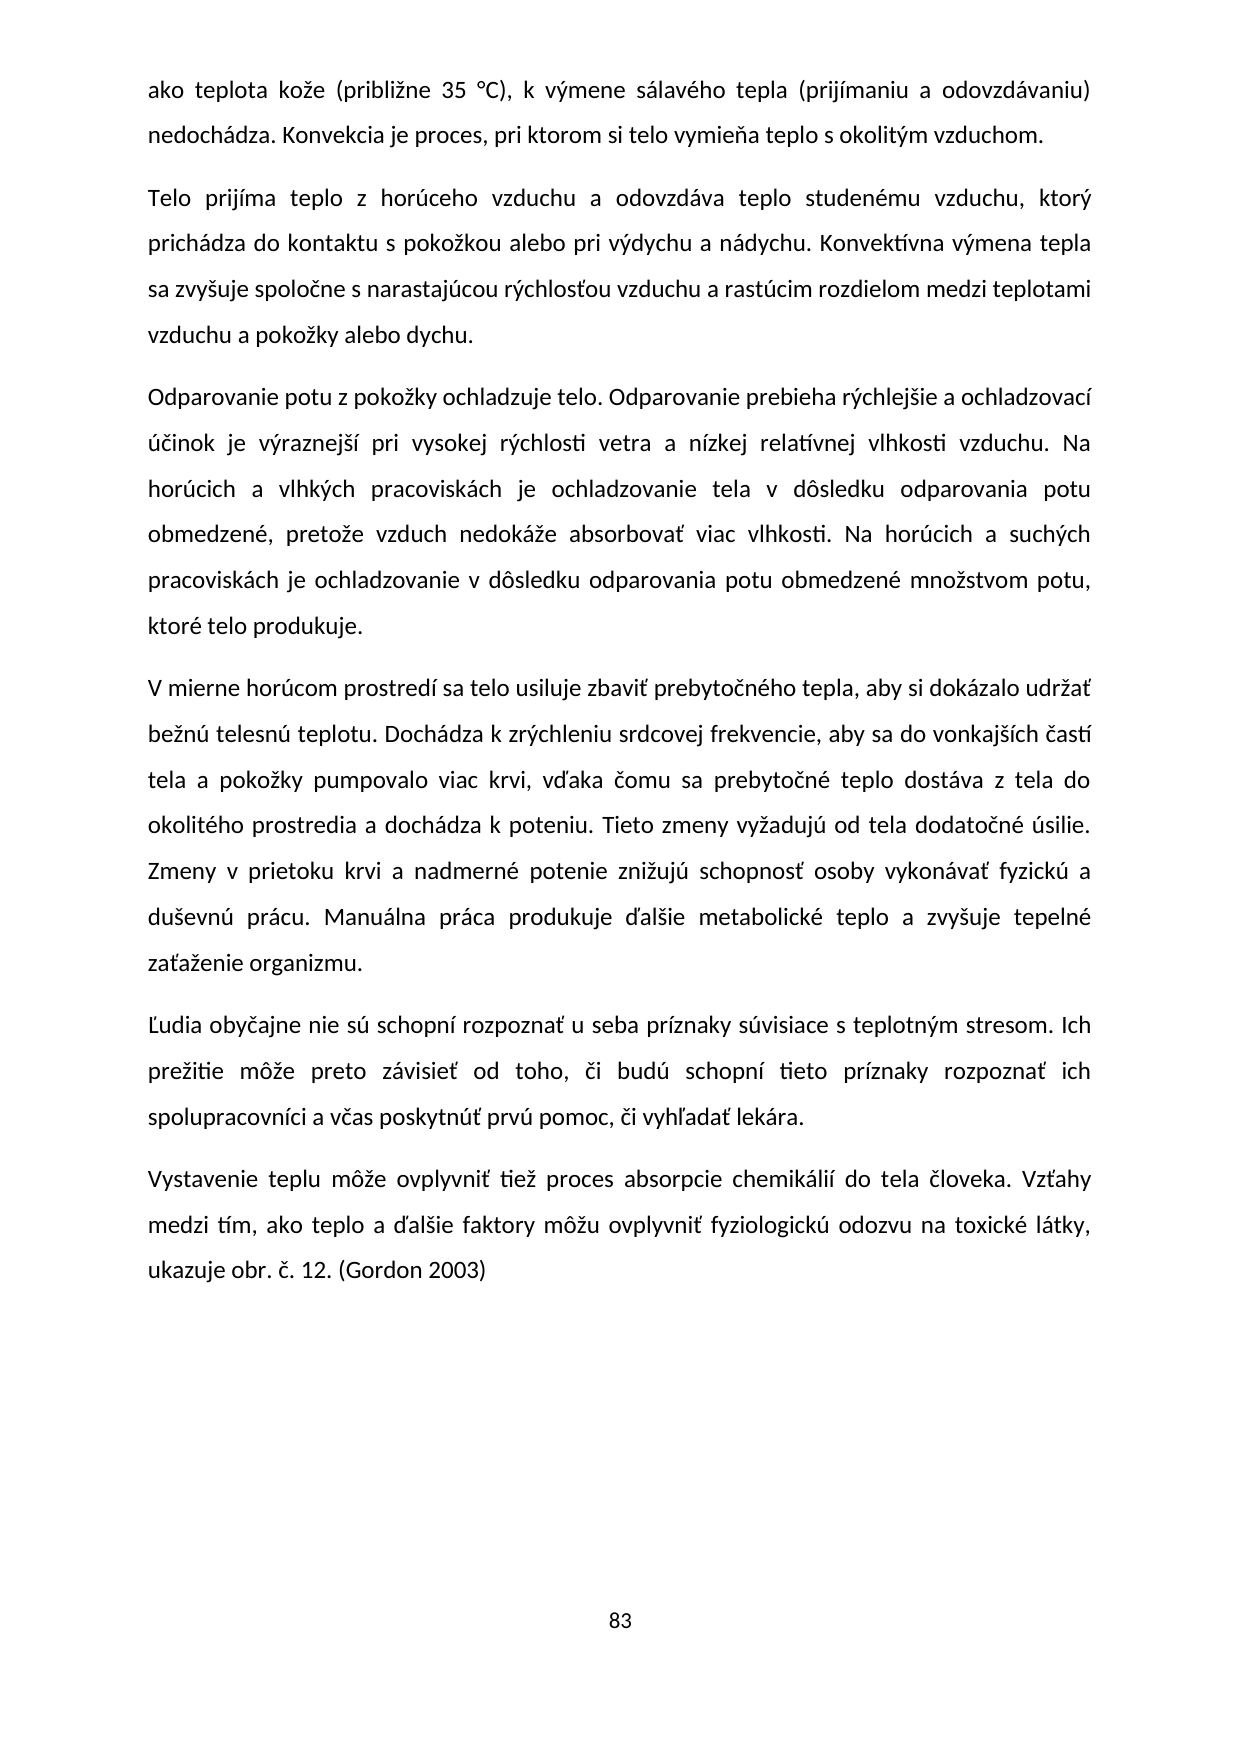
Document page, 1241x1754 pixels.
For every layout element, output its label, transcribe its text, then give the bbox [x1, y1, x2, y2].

text Telo prijíma teplo z horúceho vzduchu a odovzdáva teplo studenému vzduchu, ktorý prichádza do kontaktu s pokožkou alebo pri výdychu a nádychu. Konvektívna výmena tepla sa zvyšuje spoločne s narastajúcou rýchlosťou vzduchu a rastúcim rozdielom medzi teplotami vzduchu a pokožky alebo dychu. [148, 182, 1093, 349]
text Ľudia obyčajne nie sú schopní rozpoznať u seba príznaky súvisiace s teplotným stresom. Ich prežitie môže preto závisieť od toho, či budú schopní tieto príznaky rozpoznať ich spolupracovníci a včas poskytnúť prvú pomoc, či vyhľadať lekára. [148, 1009, 1093, 1131]
text Odparovanie potu z pokožky ochladzuje telo. Odparovanie prebieha rýchlejšie a ochladzovací účinok je výraznejší pri vysokej rýchlosti vetra a nízkej relatívnej vlhkosti vzduchu. Na horúcich a vlhkých pracoviskách je ochladzovanie tela v dôsledku odparovania potu obmedzené, pretože vzduch nedokáže absorbovať viac vlhkosti. Na horúcich a suchých pracoviskách je ochladzovanie v dôsledku odparovania potu obmedzené množstvom potu, ktoré telo produkuje. [148, 381, 1093, 641]
text Vystavenie teplu môže ovplyvniť tiež proces absorpcie chemikálií do tela človeka. Vzťahy medzi tím, ako teplo a ďalšie faktory môžu ovplyvniť fyziologickú odozvu na toxické látky, ukazuje obr. č. 12. (Gordon 2003) [148, 1163, 1093, 1285]
text ako teplota kože (približne 35 °C), k výmene sálavého tepla (prijímaniu a odovzdávaniu) nedochádza. Konvekcia je proces, pri ktorom si telo vymieňa teplo s okolitým vzduchom. [148, 74, 1093, 150]
text V mierne horúcom prostredí sa telo usiluje zbaviť prebytočného tepla, aby si dokázalo udržať bežnú telesnú teplotu. Dochádza k zrýchleniu srdcovej frekvencie, aby sa do vonkajších častí tela a pokožky pumpovalo viac krvi, vďaka čomu sa prebytočné teplo dostáva z tela do okolitého prostredia a dochádza k poteniu. Tieto zmeny vyžadujú od tela dodatočné úsilie. Zmeny v prietoku krvi a nadmerné potenie znižujú schopnosť osoby vykonávať fyzickú a duševnú prácu. Manuálna práca produkuje ďalšie metabolické teplo a zvyšuje tepelné zaťaženie organizmu. [148, 672, 1093, 977]
